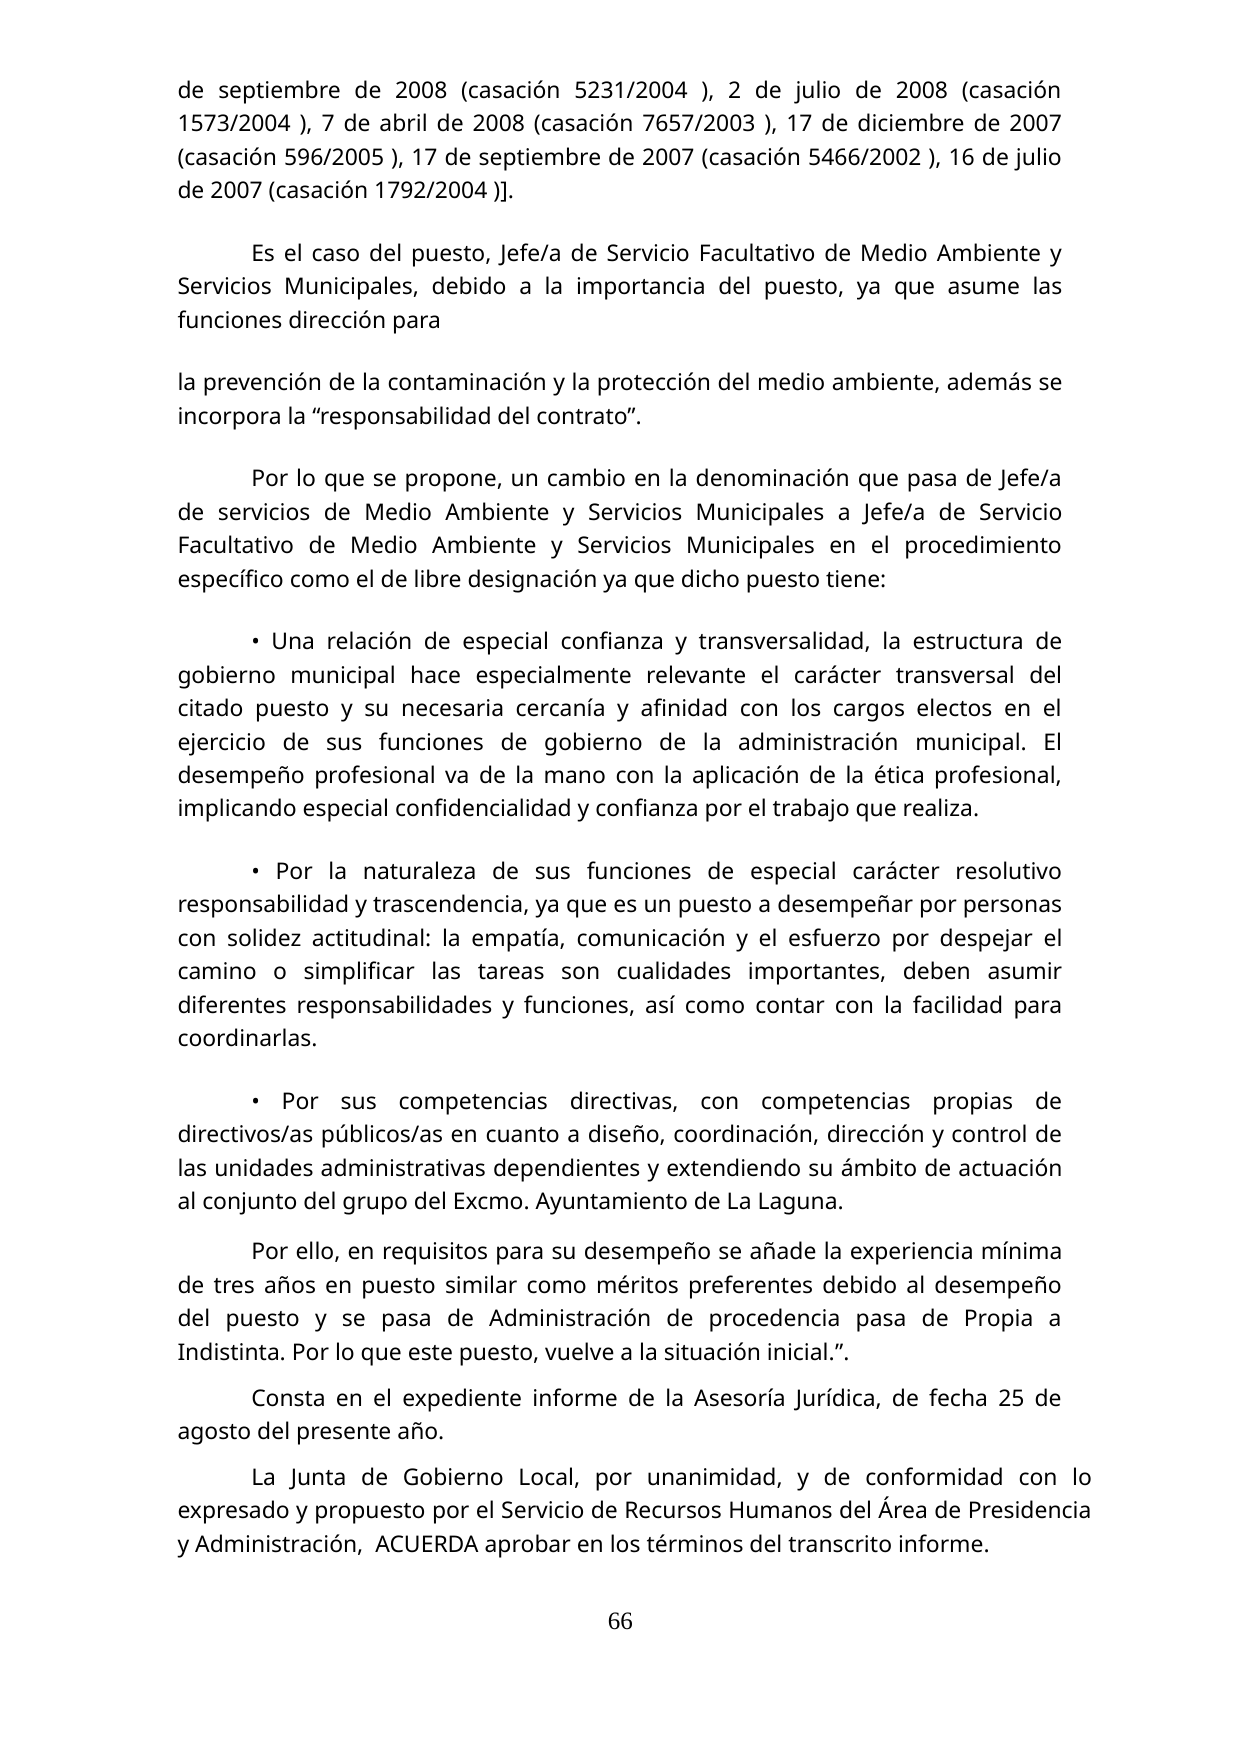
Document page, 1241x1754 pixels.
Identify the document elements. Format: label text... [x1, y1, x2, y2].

text • Por sus competencias directivas, con competencias propias de directivos/as públicos/as en cuanto a diseño, coordinación, dirección y control de las unidades administrativas dependientes y extendiendo su ámbito de actuación al conjunto del grupo del Excmo. Ayuntamiento de La Laguna. [177, 1085, 1063, 1216]
text Por ello, en requisitos para su desempeño se añade la experiencia mínima de tres años en puesto similar como méritos preferentes debido al desempeño del puesto y se pasa de Administración de procedencia pasa de Propia a Indistinta. Por lo que este puesto, vuelve a la situación inicial.”. [177, 1235, 1063, 1367]
text de septiembre de 2008 (casación 5231/2004 ), 2 de julio de 2008 (casación 1573/2004 ), 7 de abril de 2008 (casación 7657/2003 ), 17 de diciembre de 2007 (casación 596/2005 ), 17 de septiembre de 2007 (casación 5466/2002 ), 16 de julio de 2007 (casación 1792/2004 )]. [177, 74, 1063, 205]
text la prevención de la contaminación y la protección del medio ambiente, además se incorpora la “responsabilidad del contrato”. [177, 366, 1063, 431]
text Es el caso del puesto, Jefe/a de Servicio Facultativo de Medio Ambiente y Servicios Municipales, debido a la importancia del puesto, ya que asume las funciones dirección para [177, 237, 1063, 335]
text Consta en el expediente informe de la Asesoría Jurídica, de fecha 25 de agosto del presente año. [177, 1381, 1063, 1446]
text Por lo que se propone, un cambio en la denominación que pasa de Jefe/a de servicios de Medio Ambiente y Servicios Municipales a Jefe/a de Servicio Facultativo de Medio Ambiente y Servicios Municipales en el procedimiento específico como el de libre designación ya que dicho puesto tiene: [177, 462, 1063, 594]
text • Por la naturaleza de sus funciones de especial carácter resolutivo responsabilidad y trascendencia, ya que es un puesto a desempeñar por personas con solidez actitudinal: la empatía, comunicación y el esfuerzo por despejar el camino o simplificar las tareas son cualidades importantes, deben asumir diferentes responsabilidades y funciones, así como contar con la facilidad para coordinarlas. [177, 855, 1063, 1053]
text La Junta de Gobierno Local, por unanimidad, y de conformidad con lo expresado y propuesto por el Servicio de Recursos Humanos del Área de Presidencia y Administración, ACUERDA aprobar en los términos del transcrito informe. [177, 1461, 1093, 1559]
text • Una relación de especial confianza y transversalidad, la estructura de gobierno municipal hace especialmente relevante el carácter transversal del citado puesto y su necesaria cercanía y afinidad con los cargos electos en el ejercicio de sus funciones de gobierno de la administración municipal. El desempeño profesional va de la mano con la aplicación de la ética profesional, implicando especial confidencialidad y confianza por el trabajo que realiza. [177, 625, 1063, 824]
